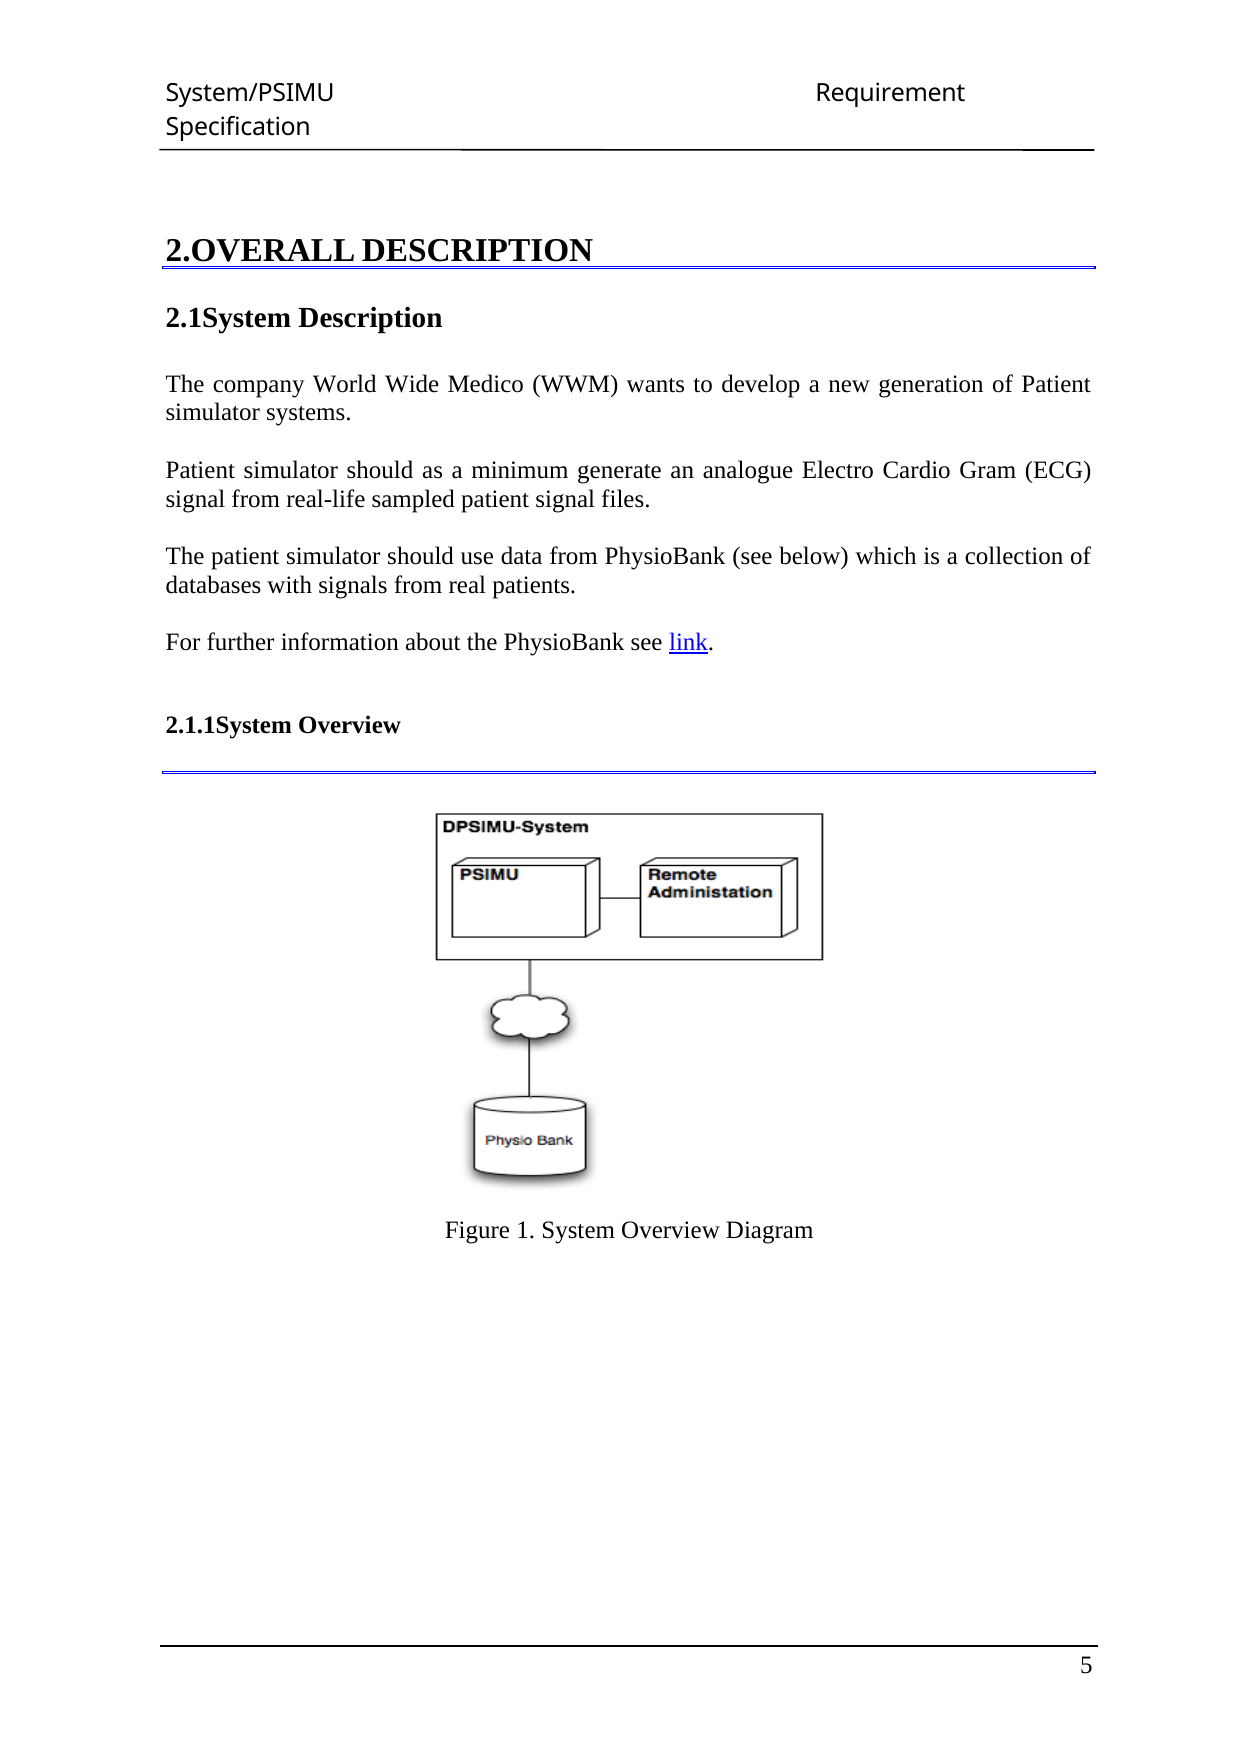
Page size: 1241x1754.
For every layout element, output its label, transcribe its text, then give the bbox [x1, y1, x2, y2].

subtitle OVERALL DESCRIPTION [165, 231, 1092, 266]
subtitle System Description [165, 300, 1092, 334]
text Patient simulator should as a minimum generate an analogue Electro Cardio Gram (ECG) signal from real-life sampled patient signal files. [165, 455, 1092, 512]
text The company World Wide Medico (WWM) wants to develop a new generation of Patient simulator systems. [165, 369, 1092, 426]
picture [433, 811, 825, 1194]
text The patient simulator should use data from PhysioBank (see below) which is a collection of databases with signals from real patients. [165, 541, 1092, 599]
text Figure 1. System Overview Diagram [165, 1216, 1092, 1244]
text For further information about the PhysioBank see link. [165, 627, 1092, 656]
subtitle System Overview [165, 710, 1092, 739]
